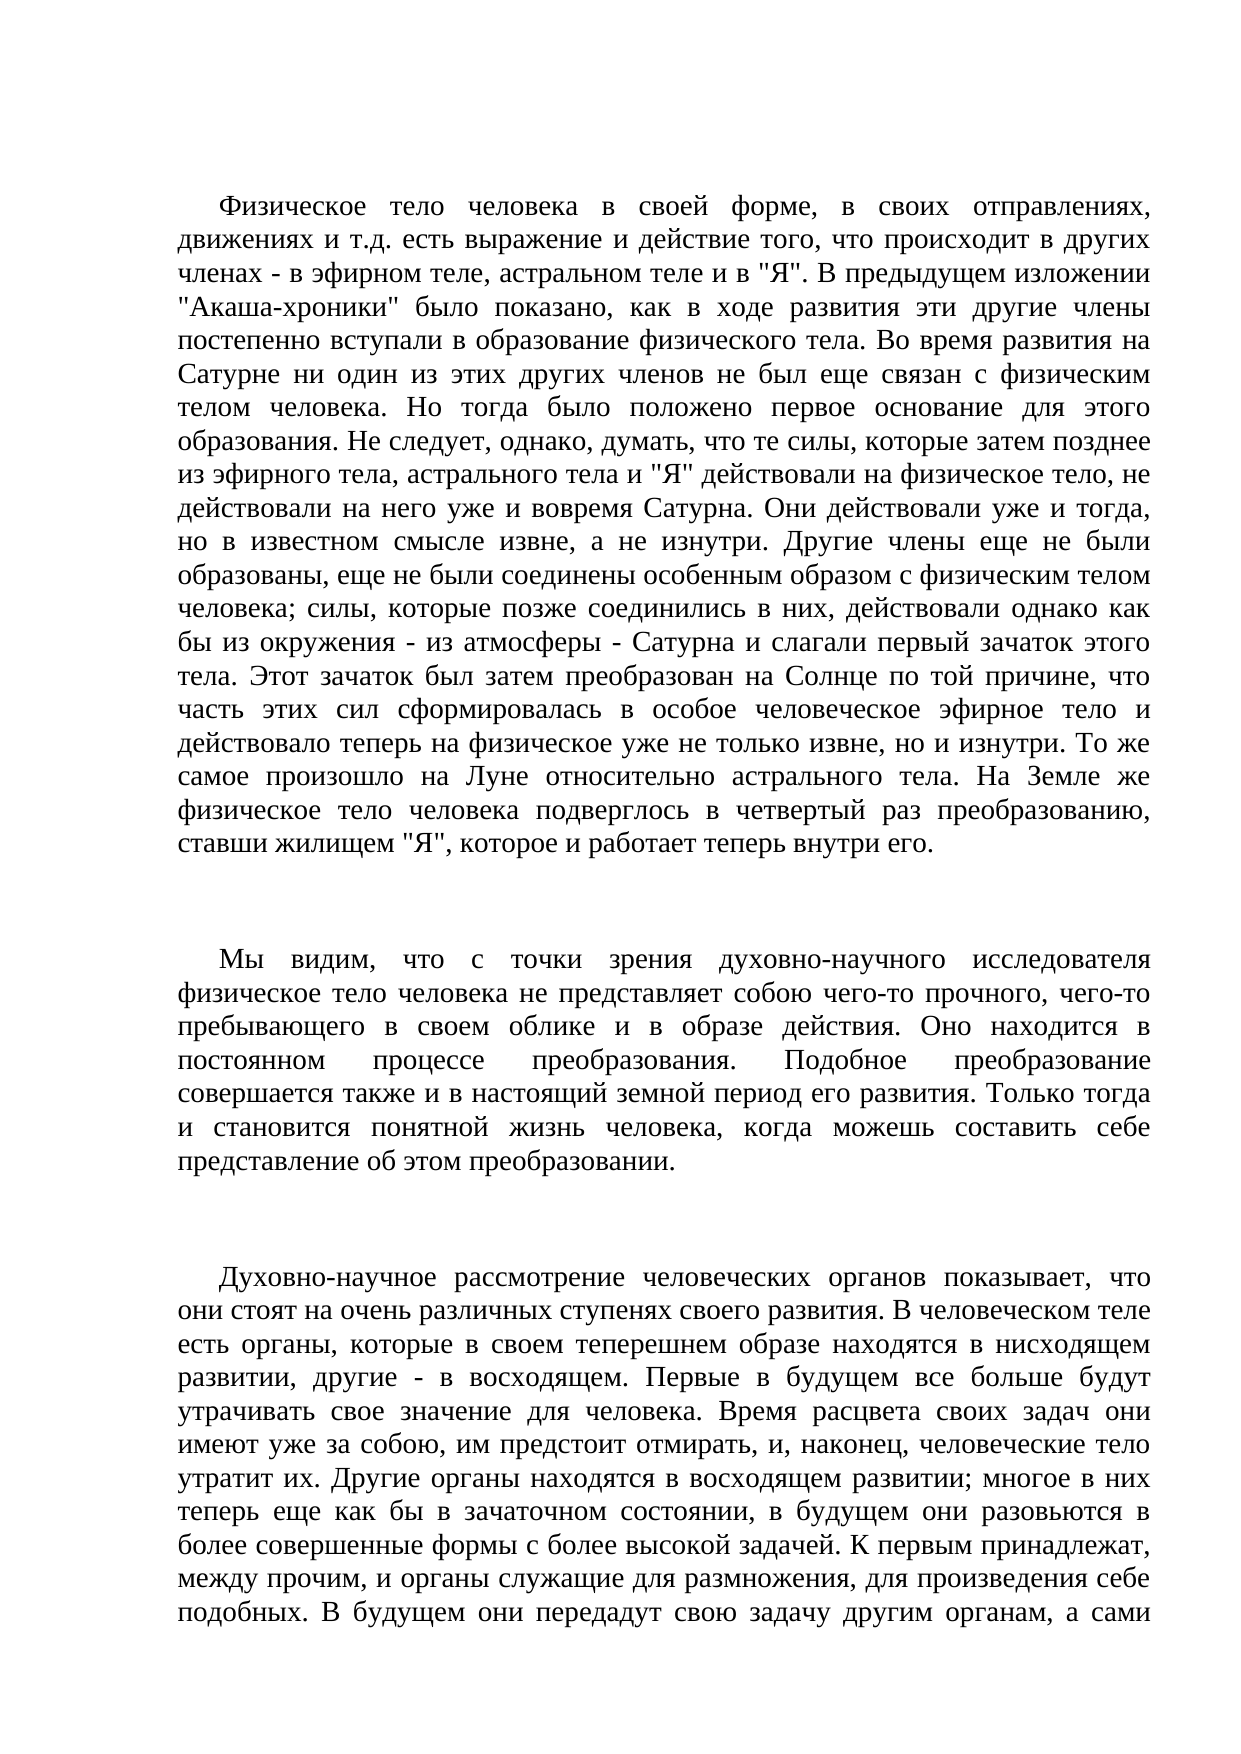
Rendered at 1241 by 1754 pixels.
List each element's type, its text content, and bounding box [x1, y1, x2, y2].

text Мы видим, что с точки зрения духовно-научного исследователя физическое тело человека не представляет собою чего-то прочного, чего-то пребывающего в своем облике и в образе действия. Оно находится в постоянном процессе преобразования. Подобное преобразование совершается также и в настоящий земной период его развития. Только тогда и становится понятной жизнь человека, когда можешь составить себе представление об этом преобразовании. [177, 941, 1152, 1176]
text Духовно-научное рассмотрение человеческих органов показывает, что они стоят на очень различных ступенях своего развития. В человеческом теле есть органы, которые в своем теперешнем образе находятся в нисходящем развитии, другие - в восходящем. Первые в будущем все больше будут утрачивать свое значение для человека. Время расцвета своих задач они имеют уже за собою, им предстоит отмирать, и, наконец, человеческие тело утратит их. Другие органы находятся в восходящем развитии; многое в них теперь еще как бы в зачаточном состоянии, в будущем они разовьются в более совершенные формы с более высокой задачей. К первым принадлежат, между прочим, и органы служащие для размножения, для произведения себе подобных. В будущем они передадут свою задачу другим органам, а сами [177, 1259, 1152, 1628]
text Физическое тело человека в своей форме, в своих отправлениях, движениях и т.д. есть выражение и действие того, что происходит в других членах - в эфирном теле, астральном теле и в "Я". В предыдущем изложении "Акаша-хроники" было показано, как в ходе развития эти другие члены постепенно вступали в образование физического тела. Во время развития на Сатурне ни один из этих других членов не был еще связан с физическим телом человека. Но тогда было положено первое основание для этого образования. Не следует, однако, думать, что те силы, которые затем позднее из эфирного тела, астрального тела и "Я" действовали на физическое тело, не действовали на него уже и вовремя Сатурна. Они действовали уже и тогда, но в известном смысле извне, а не изнутри. Другие члены еще не были образованы, еще не были соединены особенным образом с физическим телом человека; силы, которые позже соединились в них, действовали однако как бы из окружения - из атмосферы - Сатурна и слагали первый зачаток этого тела. Этот зачаток был затем преобразован на Солнце по той причине, что часть этих сил сформировалась в особое человеческое эфирное тело и действовало теперь на физическое уже не только извне, но и изнутри. То же самое произошло на Луне относительно астрального тела. На Земле же физическое тело человека подверглось в четвертый раз преобразованию, ставши жилищем "Я", которое и работает теперь внутри его. [177, 188, 1152, 859]
